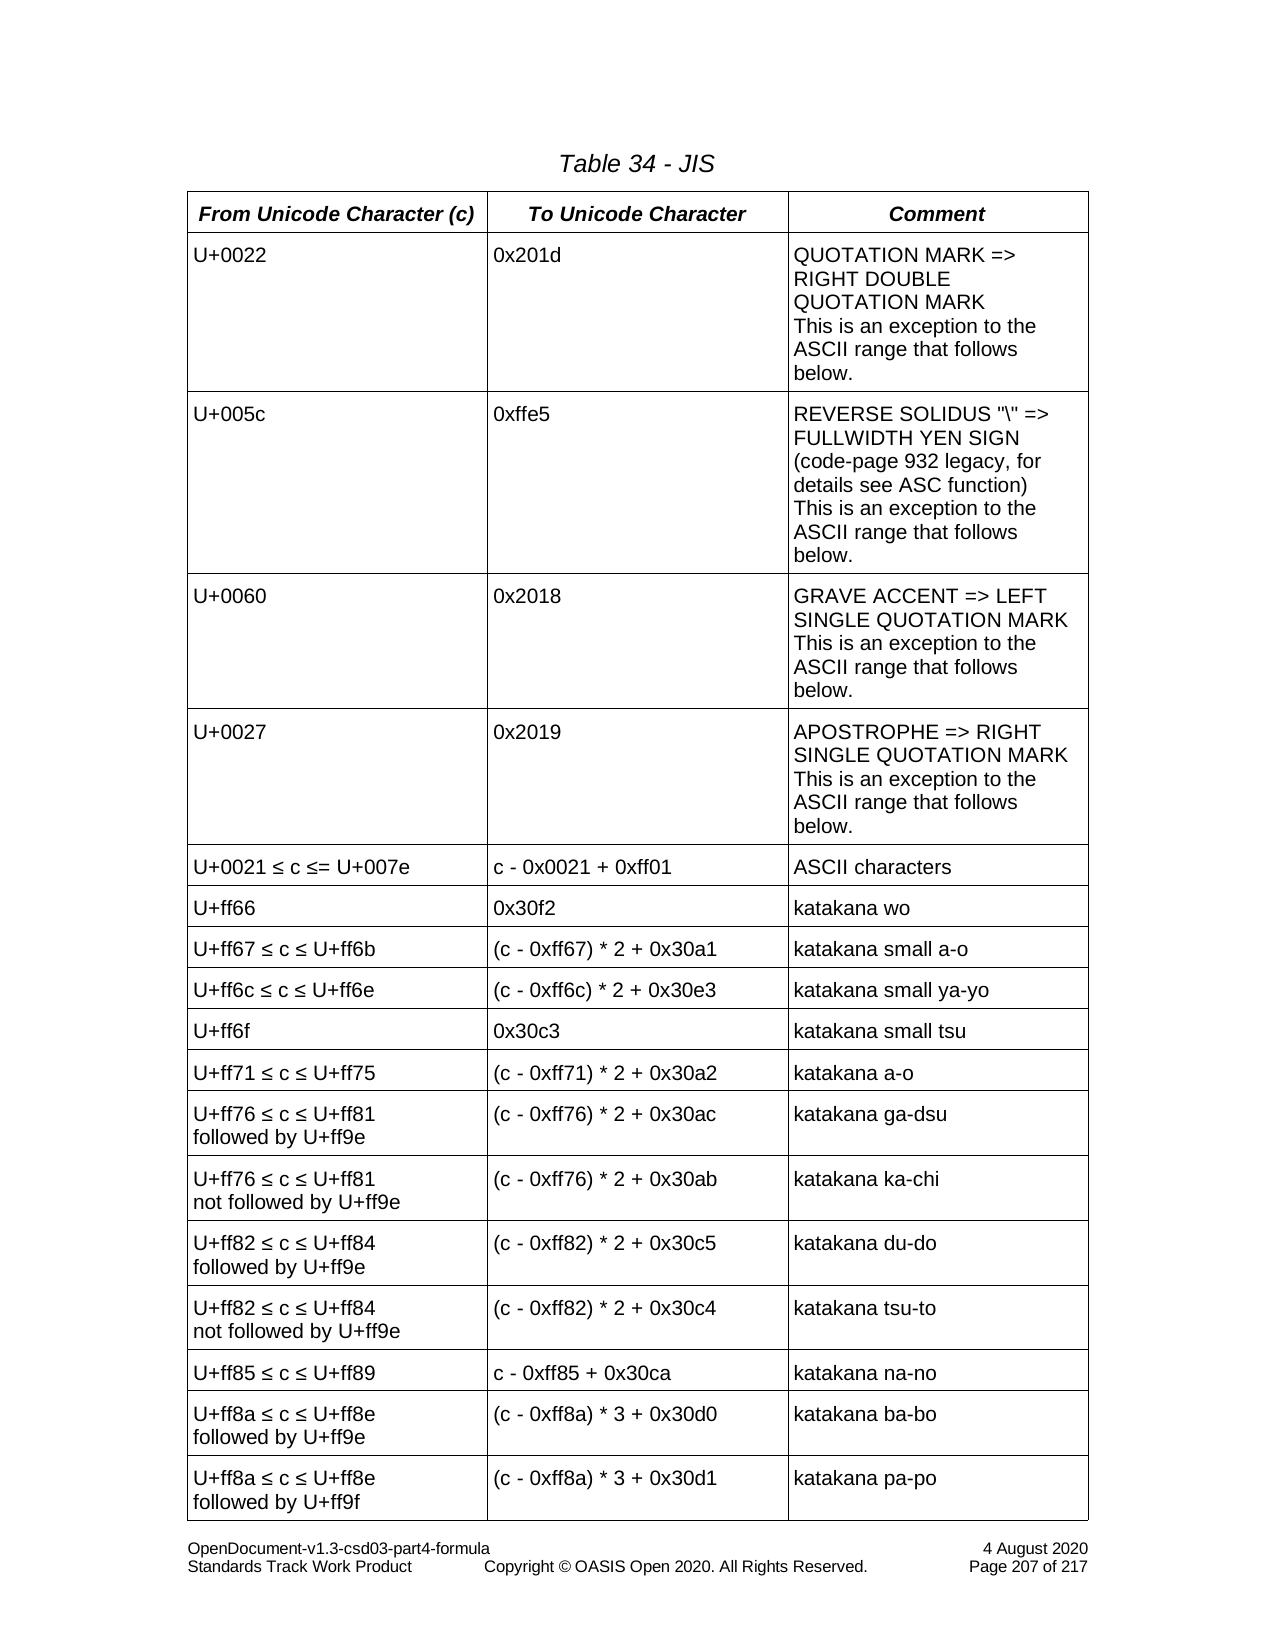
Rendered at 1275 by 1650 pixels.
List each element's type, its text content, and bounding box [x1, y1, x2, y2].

table_cell U+ff8a ≤ c ≤ U+ff8e followed by U+ff9e [188, 1391, 487, 1455]
table_cell U+ff82 ≤ c ≤ U+ff84 not followed by U+ff9e [188, 1286, 487, 1349]
table_cell U+005c [188, 392, 487, 573]
table_header From Unicode Character (c) [188, 192, 487, 232]
table_cell U+ff6f [188, 1009, 487, 1049]
table_cell 0x201d [488, 233, 788, 391]
table_cell 0x30f2 [488, 886, 788, 926]
table_cell 0x2019 [488, 709, 788, 843]
table_cell c - 0xff85 + 0x30ca [488, 1350, 788, 1390]
table_cell (c - 0xff8a) * 3 + 0x30d1 [488, 1456, 788, 1520]
table_cell U+ff85 ≤ c ≤ U+ff89 [188, 1350, 487, 1390]
table_cell (c - 0xff71) * 2 + 0x30a2 [488, 1050, 788, 1090]
table_cell U+ff6c ≤ c ≤ U+ff6e [188, 968, 487, 1008]
table_cell U+0060 [188, 574, 487, 708]
table_cell GRAVE ACCENT => LEFT SINGLE QUOTATION MARK This is an exception to the ASCII range that follows below. [789, 574, 1088, 708]
table_cell (c - 0xff76) * 2 + 0x30ac [488, 1091, 788, 1155]
table_cell katakana ba-bo [789, 1391, 1088, 1455]
table_cell 0xffe5 [488, 392, 788, 573]
table_cell (c - 0xff67) * 2 + 0x30a1 [488, 927, 788, 967]
table_cell QUOTATION MARK => RIGHT DOUBLE QUOTATION MARK This is an exception to the ASCII range that follows below. [789, 233, 1088, 391]
table_cell katakana du-do [789, 1221, 1088, 1284]
table_cell REVERSE SOLIDUS "\" => FULLWIDTH YEN SIGN (code-page 932 legacy, for details see ASC function) This is an exception to the ASCII range that follows below. [789, 392, 1088, 573]
table_cell katakana na-no [789, 1350, 1088, 1390]
table_header To Unicode Character [488, 192, 788, 232]
table_cell katakana small ya-yo [789, 968, 1088, 1008]
table_cell U+0021 ≤ c ≤= U+007e [188, 845, 487, 885]
table_cell U+ff82 ≤ c ≤ U+ff84 followed by U+ff9e [188, 1221, 487, 1284]
table_cell katakana small a-o [789, 927, 1088, 967]
table_cell (c - 0xff76) * 2 + 0x30ab [488, 1156, 788, 1220]
table_cell katakana a-o [789, 1050, 1088, 1090]
table_cell (c - 0xff6c) * 2 + 0x30e3 [488, 968, 788, 1008]
table_cell U+0022 [188, 233, 487, 391]
table_cell APOSTROPHE => RIGHT SINGLE QUOTATION MARK This is an exception to the ASCII range that follows below. [789, 709, 1088, 843]
table_cell (c - 0xff8a) * 3 + 0x30d0 [488, 1391, 788, 1455]
table_cell katakana ga-dsu [789, 1091, 1088, 1155]
table_cell katakana pa-po [789, 1456, 1088, 1520]
table_cell (c - 0xff82) * 2 + 0x30c4 [488, 1286, 788, 1349]
table_cell 0x2018 [488, 574, 788, 708]
table_cell 0x30c3 [488, 1009, 788, 1049]
table_cell katakana wo [789, 886, 1088, 926]
table_cell U+ff76 ≤ c ≤ U+ff81 followed by U+ff9e [188, 1091, 487, 1155]
table_cell U+ff76 ≤ c ≤ U+ff81 not followed by U+ff9e [188, 1156, 487, 1220]
table_cell U+ff71 ≤ c ≤ U+ff75 [188, 1050, 487, 1090]
table_cell ASCII characters [789, 845, 1088, 885]
text Table 34 - JIS [187, 150, 1088, 178]
table_cell U+ff67 ≤ c ≤ U+ff6b [188, 927, 487, 967]
table_cell katakana ka-chi [789, 1156, 1088, 1220]
table_cell c - 0x0021 + 0xff01 [488, 845, 788, 885]
table_cell U+ff8a ≤ c ≤ U+ff8e followed by U+ff9f [188, 1456, 487, 1520]
table_cell katakana small tsu [789, 1009, 1088, 1049]
table_cell U+0027 [188, 709, 487, 843]
table_header Comment [789, 192, 1088, 232]
table_cell katakana tsu-to [789, 1286, 1088, 1349]
table_cell (c - 0xff82) * 2 + 0x30c5 [488, 1221, 788, 1284]
table_cell U+ff66 [188, 886, 487, 926]
